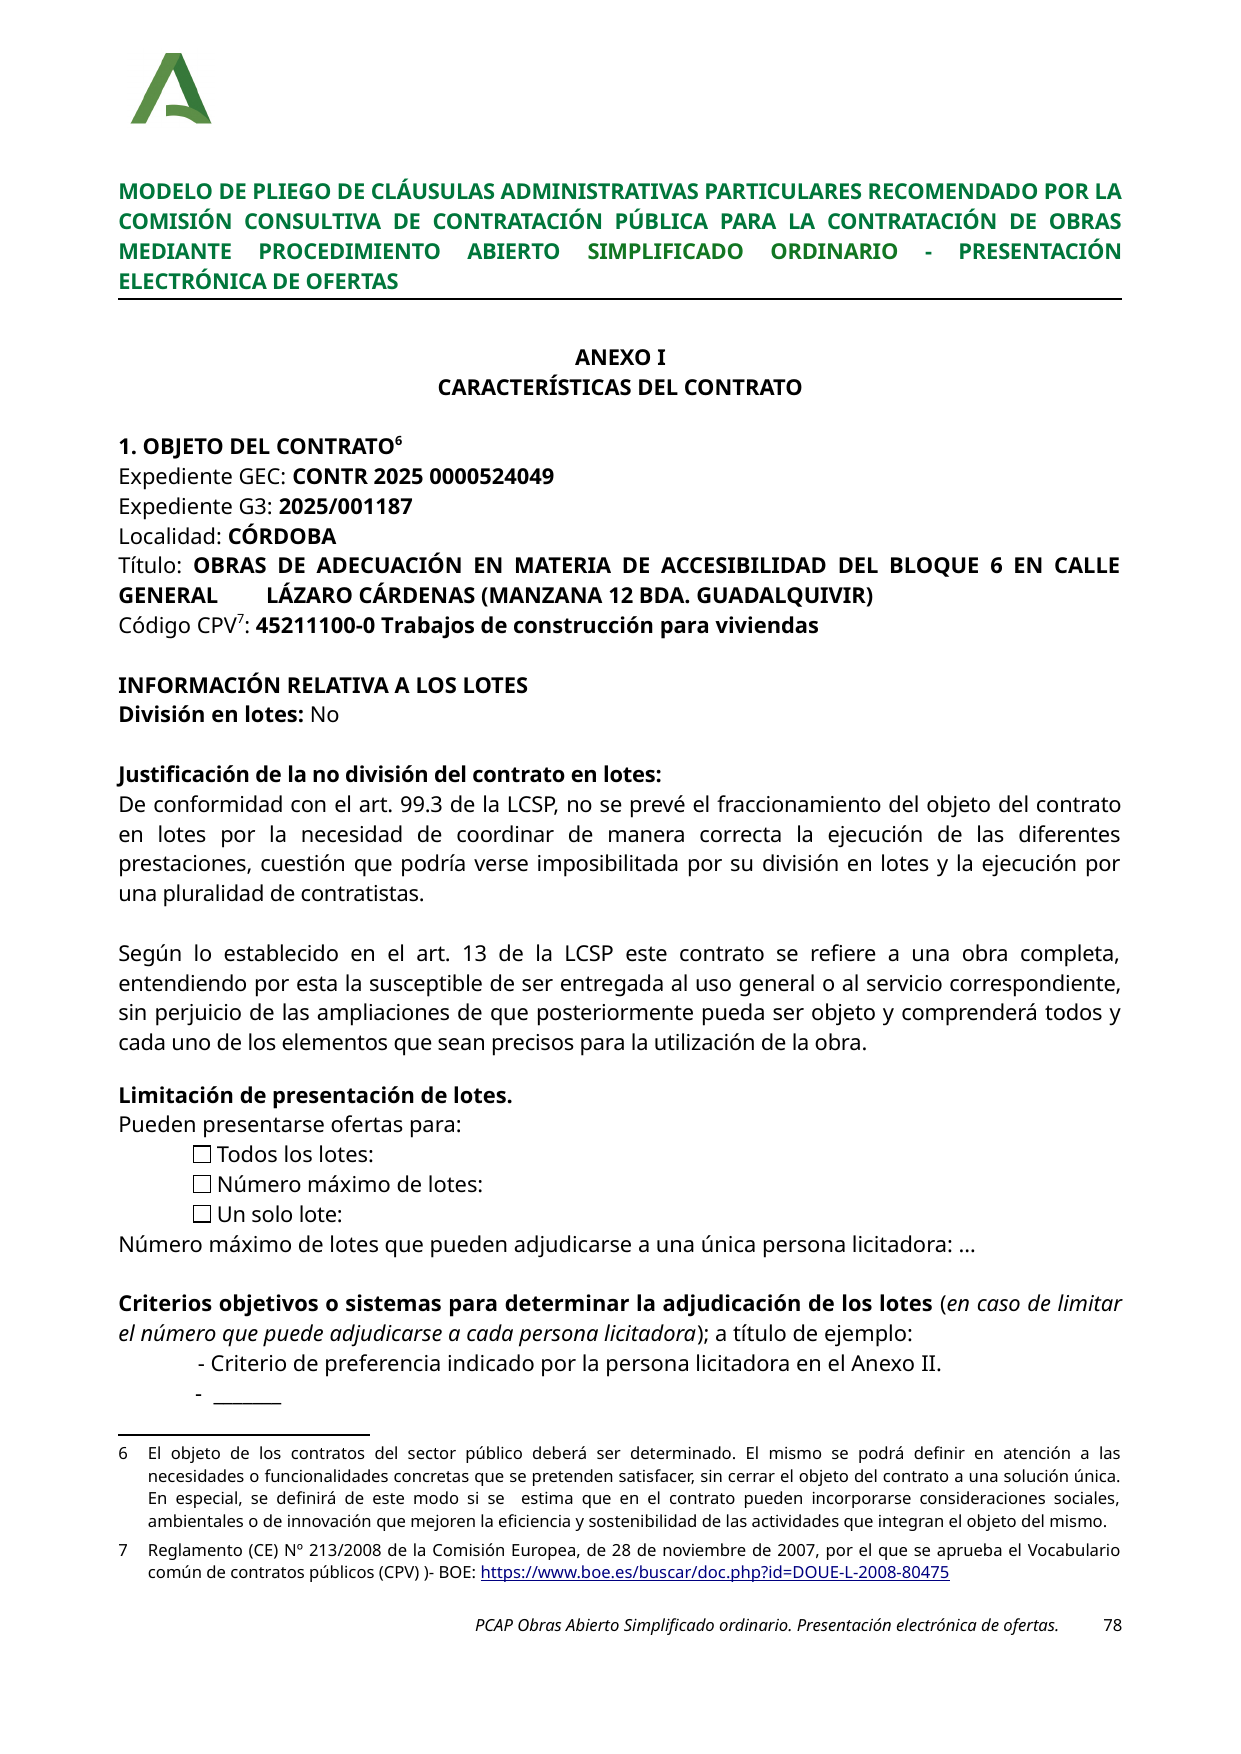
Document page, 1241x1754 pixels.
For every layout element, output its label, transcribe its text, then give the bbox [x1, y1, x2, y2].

text Todos los lotes: [118, 1139, 1122, 1169]
text ANEXO I [118, 342, 1122, 372]
text Título: OBRAS DE ADECUACIÓN EN MATERIA DE ACCESIBILIDAD DEL BLOQUE 6 EN CALLE GENERAL LÁZARO CÁRDENAS (MANZANA 12 BDA. GUADALQUIVIR) [118, 551, 1122, 610]
text El objeto de los contratos del sector público deberá ser determinado. El mismo se podrá definir en atención a las necesidades o funcionalidades concretas que se pretenden satisfacer, sin cerrar el objeto del contrato a una solución única. En especial, se definirá de este modo si se estima que en el contrato pueden incorporarse consideraciones sociales, ambientales o de innovación que mejoren la eficiencia y sostenibilidad de las actividades que integran el objeto del mismo. [118, 1441, 1122, 1532]
text Reglamento (CE) Nº 213/2008 de la Comisión Europea, de 28 de noviembre de 2007, por el que se aprueba el Vocabulario común de contratos públicos (CPV) )- BOE: https://www.boe.es/buscar/doc.php?id=DOUE-L-2008-80475 [118, 1538, 1122, 1584]
text Un solo lote: [118, 1199, 1122, 1229]
text Código CPV: 45211100-0 Trabajos de construcción para viviendas [118, 610, 1122, 640]
text Número máximo de lotes que pueden adjudicarse a una única persona licitadora: … [118, 1229, 1122, 1258]
text Expediente G3: 2025/001187 [118, 491, 1122, 521]
text De conformidad con el art. 99.3 de la LCSP, no se prevé el fraccionamiento del objeto del contrato en lotes por la necesidad de coordinar de manera correcta la ejecución de las diferentes prestaciones, cuestión que podría verse imposibilitada por su división en lotes y la ejecución por una pluralidad de contratistas. [118, 789, 1122, 908]
picture [127, 48, 216, 128]
text Número máximo de lotes: [118, 1169, 1122, 1199]
text Justificación de la no división del contrato en lotes: [118, 759, 1122, 789]
text Expediente GEC: CONTR 2025 0000524049 [118, 461, 1122, 491]
text Criterios objetivos o sistemas para determinar la adjudicación de los lotes (en caso de limitar el número que puede adjudicarse a cada persona licitadora); a título de ejemplo: [118, 1288, 1122, 1348]
text - _______ [118, 1378, 1122, 1407]
text 1. OBJETO DEL CONTRATO [118, 431, 1122, 461]
text Localidad: CÓRDOBA [118, 521, 1122, 551]
text INFORMACIÓN RELATIVA A LOS LOTES [118, 670, 1122, 699]
text MODELO DE PLIEGO DE CLÁUSULAS ADMINISTRATIVAS PARTICULARES RECOMENDADO POR LA COMISIÓN CONSULTIVA DE CONTRATACIÓN PÚBLICA PARA LA CONTRATACIÓN DE OBRAS MEDIANTE PROCEDIMIENTO ABIERTO SIMPLIFICADO ORDINARIO - PRESENTACIÓN ELECTRÓNICA DE OFERTAS [118, 176, 1122, 298]
text CARACTERÍSTICAS DEL CONTRATO [118, 372, 1122, 402]
text División en lotes: No [118, 699, 1122, 729]
text Limitación de presentación de lotes. [118, 1080, 1122, 1109]
text Según lo establecido en el art. 13 de la LCSP este contrato se refiere a una obra completa, entendiendo por esta la susceptible de ser entregada al uso general o al servicio correspondiente, sin perjuicio de las ampliaciones de que posteriormente pueda ser objeto y comprenderá todos y cada uno de los elementos que sean precisos para la utilización de la obra. [118, 938, 1122, 1057]
text Pueden presentarse ofertas para: [118, 1109, 1122, 1139]
text - Criterio de preferencia indicado por la persona licitadora en el Anexo II. [118, 1348, 1122, 1378]
